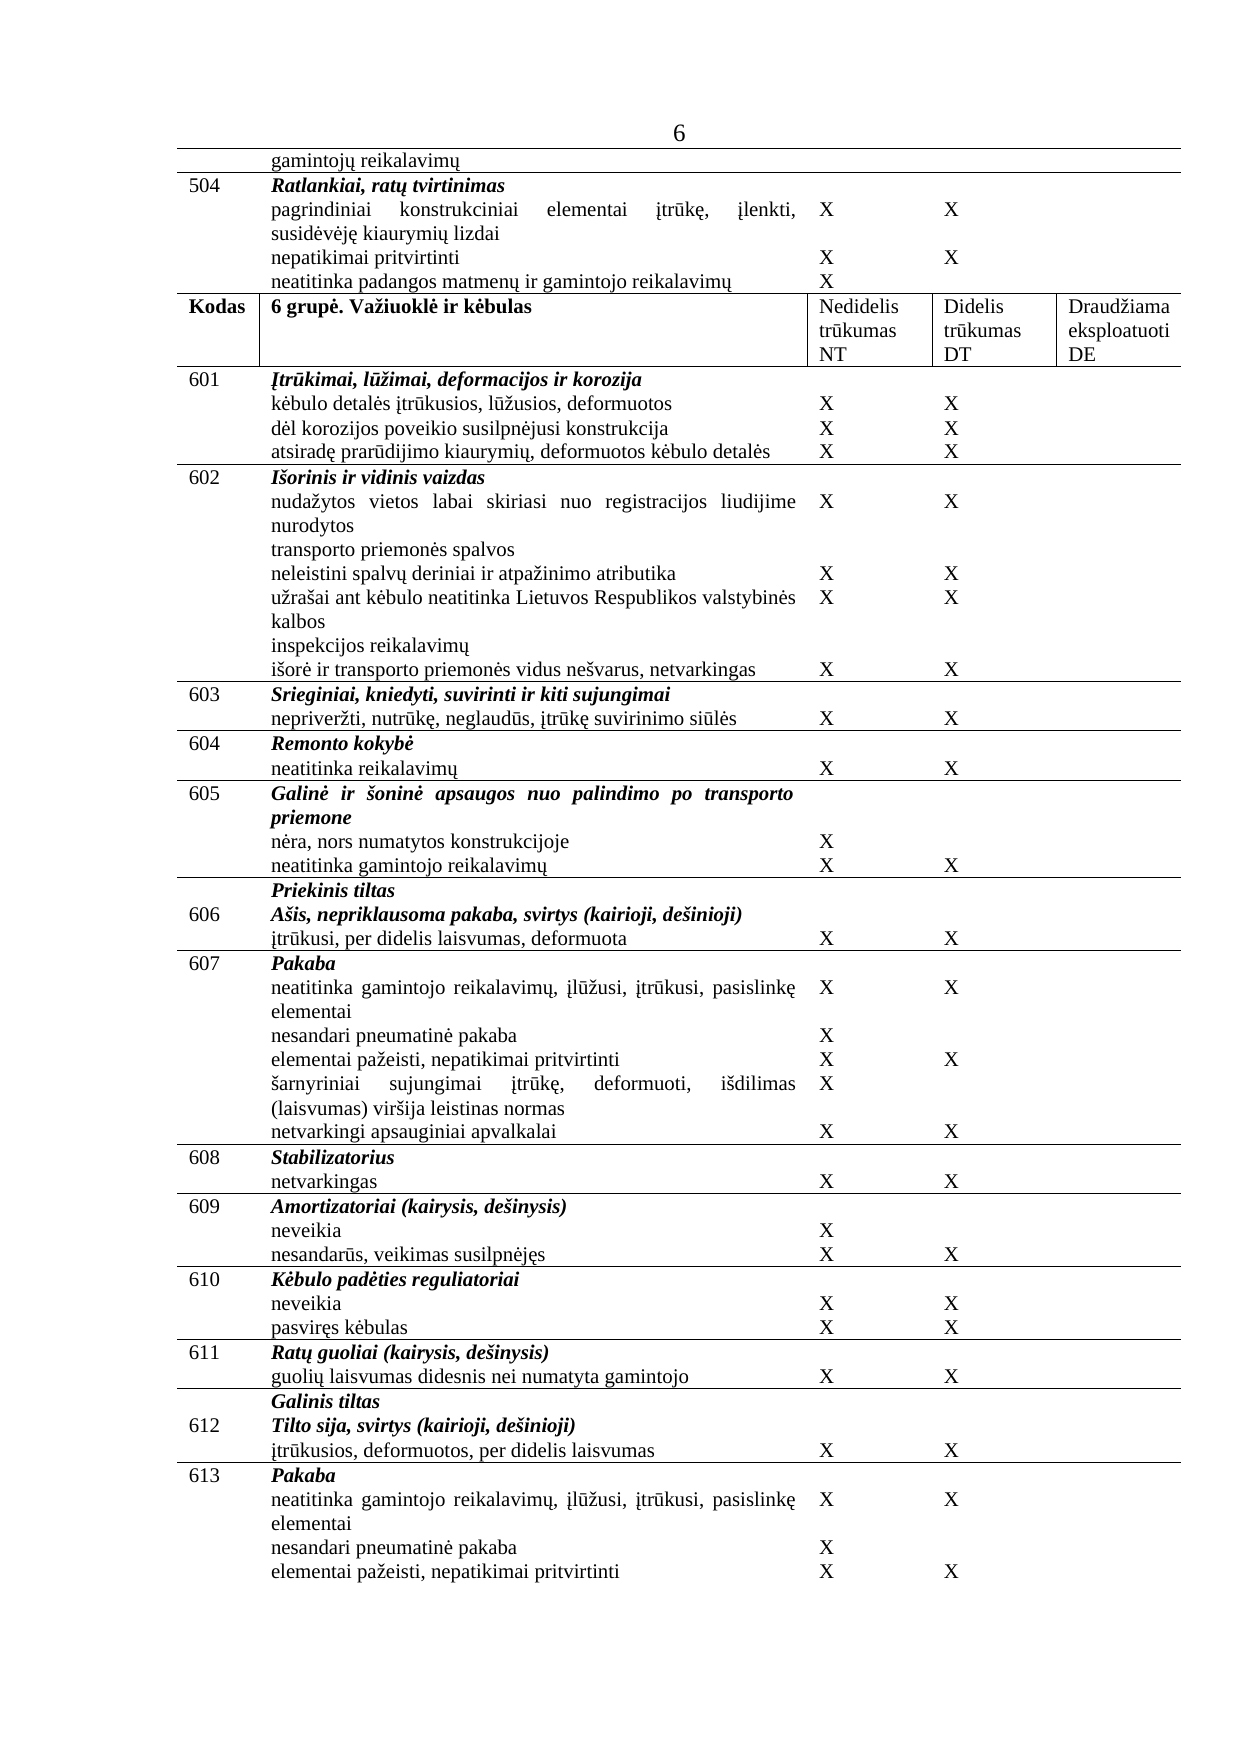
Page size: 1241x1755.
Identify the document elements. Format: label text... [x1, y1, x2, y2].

table_cell neveikia [260, 1218, 808, 1242]
table_cell [177, 537, 259, 561]
table_cell [1057, 465, 1181, 489]
table_cell [933, 781, 1057, 829]
table_cell [1057, 1315, 1181, 1339]
table_cell X [933, 1487, 1057, 1535]
table_cell [808, 1463, 932, 1487]
table_cell X [933, 245, 1057, 269]
table_cell [933, 1071, 1057, 1119]
table_cell X [933, 561, 1057, 585]
table_cell elementai pažeisti, nepatikimai pritvirtinti [260, 1559, 808, 1583]
table_cell neatitinka padangos matmenų ir gamintojo reikalavimų [260, 269, 808, 293]
table_cell [177, 1023, 259, 1047]
table_cell [1057, 391, 1181, 415]
table_cell [933, 682, 1057, 706]
table_cell 602 [177, 465, 259, 489]
table_cell [933, 1145, 1057, 1169]
table_cell [177, 1315, 259, 1339]
table_cell [933, 1218, 1057, 1242]
table_cell neatitinka gamintojo reikalavimų [260, 853, 808, 877]
table_cell [933, 731, 1057, 755]
table_cell [933, 465, 1057, 489]
table_cell nesandarūs, veikimas susilpnėjęs [260, 1242, 808, 1266]
table_cell [1057, 149, 1181, 172]
table_cell įtrūkusi, per didelis laisvumas, deformuota [260, 926, 808, 950]
table_cell X [808, 1291, 932, 1315]
table_cell X [808, 561, 932, 585]
table_cell X [933, 415, 1057, 439]
table_cell 608 [177, 1145, 259, 1169]
table_cell [808, 465, 932, 489]
table_cell [1057, 1169, 1181, 1193]
table_cell [933, 367, 1057, 391]
table_cell [1057, 173, 1181, 197]
table_cell [177, 1218, 259, 1242]
table_cell 610 [177, 1267, 259, 1291]
table_cell Įtrūkimai, lūžimai, deformacijos ir korozija [260, 367, 808, 391]
table_cell [808, 149, 932, 172]
table_cell [1057, 1414, 1181, 1437]
table_cell [177, 926, 259, 950]
table_cell 611 [177, 1340, 259, 1364]
table_cell 605 [177, 781, 259, 829]
table_cell [177, 440, 259, 463]
table_cell [1057, 1487, 1181, 1535]
table_cell X [808, 1242, 932, 1266]
table_cell [808, 1414, 932, 1437]
table_cell [177, 755, 259, 779]
table_cell 504 [177, 173, 259, 197]
table_cell X [808, 1315, 932, 1339]
table_cell įtrūkusios, deformuotos, per didelis laisvumas [260, 1438, 808, 1462]
table_cell X [808, 1047, 932, 1071]
table_cell [1057, 902, 1181, 926]
table_cell [1057, 731, 1181, 755]
table_cell Kėbulo padėties reguliatoriai [260, 1267, 808, 1291]
table_cell [808, 781, 932, 829]
table_cell [177, 489, 259, 537]
table_cell [177, 853, 259, 877]
table_cell Išorinis ir vidinis vaizdas [260, 465, 808, 489]
table_cell 613 [177, 1463, 259, 1487]
table_cell X [933, 1120, 1057, 1143]
table_cell neatitinka gamintojo reikalavimų, įlūžusi, įtrūkusi, pasislinkę elementai [260, 1487, 808, 1535]
table_cell X [933, 926, 1057, 950]
table_cell [177, 1389, 259, 1413]
table_cell nesandari pneumatinė pakaba [260, 1023, 808, 1047]
table_cell [1057, 1023, 1181, 1047]
table_cell X [808, 1535, 932, 1559]
table_cell [1057, 489, 1181, 537]
table_cell 604 [177, 731, 259, 755]
table_cell 601 [177, 367, 259, 391]
table_cell X [933, 440, 1057, 463]
table_cell X [933, 1242, 1057, 1266]
table_cell [1057, 1120, 1181, 1143]
table_cell šarnyriniai sujungimai įtrūkę, deformuoti, išdilimas (laisvumas) viršija leistinas normas [260, 1071, 808, 1119]
table_cell transporto priemonės spalvos [260, 537, 808, 561]
table_cell [1057, 1559, 1181, 1583]
table_cell nudažytos vietos labai skiriasi nuo registracijos liudijime nurodytos [260, 489, 808, 537]
table_cell X [933, 657, 1057, 681]
table_cell [1057, 1047, 1181, 1071]
table_cell X [933, 1291, 1057, 1315]
table_cell X [808, 1487, 932, 1535]
table_cell [808, 902, 932, 926]
table_cell neatitinka gamintojo reikalavimų, įlūžusi, įtrūkusi, pasislinkę elementai [260, 975, 808, 1023]
table_cell [933, 633, 1057, 657]
table_cell elementai pažeisti, nepatikimai pritvirtinti [260, 1047, 808, 1071]
table_cell [177, 585, 259, 633]
table_cell [177, 1364, 259, 1388]
table_cell [808, 1194, 932, 1218]
table_cell [1057, 951, 1181, 975]
table_cell [808, 951, 932, 975]
table_cell [1057, 1389, 1181, 1413]
table_cell užrašai ant kėbulo neatitinka Lietuvos Respublikos valstybinės kalbos [260, 585, 808, 633]
table_cell X [808, 1071, 932, 1119]
table_cell X [808, 1023, 932, 1047]
table_cell [177, 197, 259, 245]
table_cell [1057, 537, 1181, 561]
table_cell 606 [177, 902, 259, 926]
table_cell [177, 657, 259, 681]
table_cell Draudžiama eksploatuoti DE [1057, 294, 1181, 366]
table_cell [933, 829, 1057, 853]
table_cell nesandari pneumatinė pakaba [260, 1535, 808, 1559]
table_cell X [933, 391, 1057, 415]
table_cell 603 [177, 682, 259, 706]
table_cell [1057, 926, 1181, 950]
table_cell X [933, 1169, 1057, 1193]
table_cell [177, 633, 259, 657]
table_cell [1057, 440, 1181, 463]
table_cell [1057, 781, 1181, 829]
table_cell [933, 1535, 1057, 1559]
table_cell X [933, 975, 1057, 1023]
table_cell X [933, 1315, 1057, 1339]
table_cell [808, 878, 932, 902]
table_cell Amortizatoriai (kairysis, dešinysis) [260, 1194, 808, 1218]
table_cell [177, 415, 259, 439]
table_cell [1057, 585, 1181, 633]
table_cell išorė ir transporto priemonės vidus nešvarus, netvarkingas [260, 657, 808, 681]
table_cell Priekinis tiltas [260, 878, 808, 902]
table_cell [933, 1389, 1057, 1413]
table_cell inspekcijos reikalavimų [260, 633, 808, 657]
table_cell X [933, 585, 1057, 633]
table_cell [1057, 1242, 1181, 1266]
table_cell Tilto sija, svirtys (kairioji, dešinioji) [260, 1414, 808, 1437]
table_cell Ratų guoliai (kairysis, dešinysis) [260, 1340, 808, 1364]
table_cell [1057, 1463, 1181, 1487]
table_cell netvarkingas [260, 1169, 808, 1193]
table_cell X [808, 975, 932, 1023]
table_cell [1057, 1218, 1181, 1242]
table_cell [177, 706, 259, 730]
table_cell [933, 902, 1057, 926]
table_cell X [808, 1438, 932, 1462]
table_cell [808, 1389, 932, 1413]
table_cell 6 grupė. Važiuoklė ir kėbulas [260, 294, 807, 366]
table_cell [933, 878, 1057, 902]
table_cell [177, 829, 259, 853]
table_cell [1057, 245, 1181, 269]
table_cell Galinis tiltas [260, 1389, 808, 1413]
table_cell [177, 1120, 259, 1143]
table_cell [808, 173, 932, 197]
table_cell Ašis, nepriklausoma pakaba, svirtys (kairioji, dešinioji) [260, 902, 808, 926]
table_cell [1057, 1535, 1181, 1559]
table_cell Remonto kokybė [260, 731, 808, 755]
table_cell X [933, 706, 1057, 730]
table_cell [177, 1047, 259, 1071]
table_cell X [808, 1218, 932, 1242]
table_cell [177, 1291, 259, 1315]
table_cell [808, 367, 932, 391]
table_cell X [808, 1364, 932, 1388]
table_cell [177, 1438, 259, 1462]
table_cell [1057, 975, 1181, 1023]
table_cell X [808, 1169, 932, 1193]
table_cell X [933, 1438, 1057, 1462]
table_cell neveikia [260, 1291, 808, 1315]
table_cell X [933, 755, 1057, 779]
table_cell [177, 561, 259, 585]
table_cell [933, 1194, 1057, 1218]
table_cell [1057, 367, 1181, 391]
table_cell [933, 269, 1057, 293]
table_cell [177, 1242, 259, 1266]
table_cell [1057, 1194, 1181, 1218]
table_cell X [808, 269, 932, 293]
table_cell X [933, 1047, 1057, 1071]
table_cell [1057, 1145, 1181, 1169]
table_cell [177, 1071, 259, 1119]
table_cell [933, 537, 1057, 561]
table_cell [808, 633, 932, 657]
table_cell X [808, 585, 932, 633]
table_cell [1057, 1438, 1181, 1462]
table_cell [808, 1267, 932, 1291]
table_cell [1057, 1291, 1181, 1315]
table_cell [933, 951, 1057, 975]
table_cell [933, 149, 1057, 172]
table_cell Didelis trūkumas DT [933, 294, 1056, 366]
table_cell X [933, 853, 1057, 877]
table_cell Stabilizatorius [260, 1145, 808, 1169]
table_cell [1057, 633, 1181, 657]
table_cell [1057, 878, 1181, 902]
table_cell [1057, 269, 1181, 293]
table_cell Nedidelis trūkumas NT [808, 294, 932, 366]
table_cell X [933, 489, 1057, 537]
table_cell 607 [177, 951, 259, 975]
table_cell [808, 1340, 932, 1364]
table_cell [177, 975, 259, 1023]
table_cell X [808, 926, 932, 950]
table_cell [177, 1169, 259, 1193]
table_cell kėbulo detalės įtrūkusios, lūžusios, deformuotos [260, 391, 808, 415]
table_cell [1057, 682, 1181, 706]
table_cell pasviręs kėbulas [260, 1315, 808, 1339]
table_cell [1057, 197, 1181, 245]
table_cell [177, 149, 259, 172]
table_cell X [933, 1364, 1057, 1388]
table_cell [1057, 1267, 1181, 1291]
table_cell [177, 1559, 259, 1583]
table_cell gamintojų reikalavimų [260, 149, 808, 172]
table_cell nepatikimai pritvirtinti [260, 245, 808, 269]
table_cell X [808, 853, 932, 877]
table_cell [808, 1145, 932, 1169]
table_cell [933, 173, 1057, 197]
table_cell [1057, 415, 1181, 439]
table_cell [1057, 1071, 1181, 1119]
table_cell X [933, 197, 1057, 245]
table_cell X [808, 415, 932, 439]
table_cell Kodas [177, 294, 259, 366]
table_cell [177, 1535, 259, 1559]
table_cell [1057, 755, 1181, 779]
table_cell Galinė ir šoninė apsaugos nuo palindimo po transporto priemone [260, 781, 808, 829]
table_cell [177, 391, 259, 415]
table_cell [933, 1023, 1057, 1047]
table_cell 612 [177, 1414, 259, 1437]
table_cell Ratlankiai, ratų tvirtinimas [260, 173, 808, 197]
table_cell [177, 245, 259, 269]
table_cell X [808, 1559, 932, 1583]
table_cell guolių laisvumas didesnis nei numatyta gamintojo [260, 1364, 808, 1388]
table_cell atsiradę prarūdijimo kiaurymių, deformuotos kėbulo detalės [260, 440, 808, 463]
table_cell [1057, 561, 1181, 585]
table_cell X [808, 245, 932, 269]
table_cell X [808, 489, 932, 537]
table_cell netvarkingi apsauginiai apvalkalai [260, 1120, 808, 1143]
table_cell 609 [177, 1194, 259, 1218]
table_cell X [933, 1559, 1057, 1583]
table_cell [177, 1487, 259, 1535]
table_cell Srieginiai, kniedyti, suvirinti ir kiti sujungimai [260, 682, 808, 706]
table_cell neatitinka reikalavimų [260, 755, 808, 779]
table_cell [808, 682, 932, 706]
table_cell Pakaba [260, 1463, 808, 1487]
table_cell [1057, 1340, 1181, 1364]
table_cell Pakaba [260, 951, 808, 975]
table_cell neleistini spalvų deriniai ir atpažinimo atributika [260, 561, 808, 585]
table_cell [933, 1463, 1057, 1487]
table_cell X [808, 1120, 932, 1143]
table_cell [1057, 1364, 1181, 1388]
table_cell X [808, 829, 932, 853]
table_cell X [808, 391, 932, 415]
table_cell nepriveržti, nutrūkę, neglaudūs, įtrūkę suvirinimo siūlės [260, 706, 808, 730]
table_cell [1057, 706, 1181, 730]
table_cell X [808, 657, 932, 681]
table_cell nėra, nors numatytos konstrukcijoje [260, 829, 808, 853]
table_cell [933, 1267, 1057, 1291]
table_cell [1057, 829, 1181, 853]
table_cell X [808, 706, 932, 730]
table_cell dėl korozijos poveikio susilpnėjusi konstrukcija [260, 415, 808, 439]
table_cell [808, 731, 932, 755]
table_cell [1057, 657, 1181, 681]
table_cell [177, 878, 259, 902]
table_cell X [808, 197, 932, 245]
table_cell [808, 537, 932, 561]
table_cell pagrindiniai konstrukciniai elementai įtrūkę, įlenkti, susidėvėję kiaurymių lizdai [260, 197, 808, 245]
table_cell [177, 269, 259, 293]
table_cell [933, 1414, 1057, 1437]
table_cell [1057, 853, 1181, 877]
table_cell X [808, 755, 932, 779]
table_cell X [808, 440, 932, 463]
table_cell [933, 1340, 1057, 1364]
